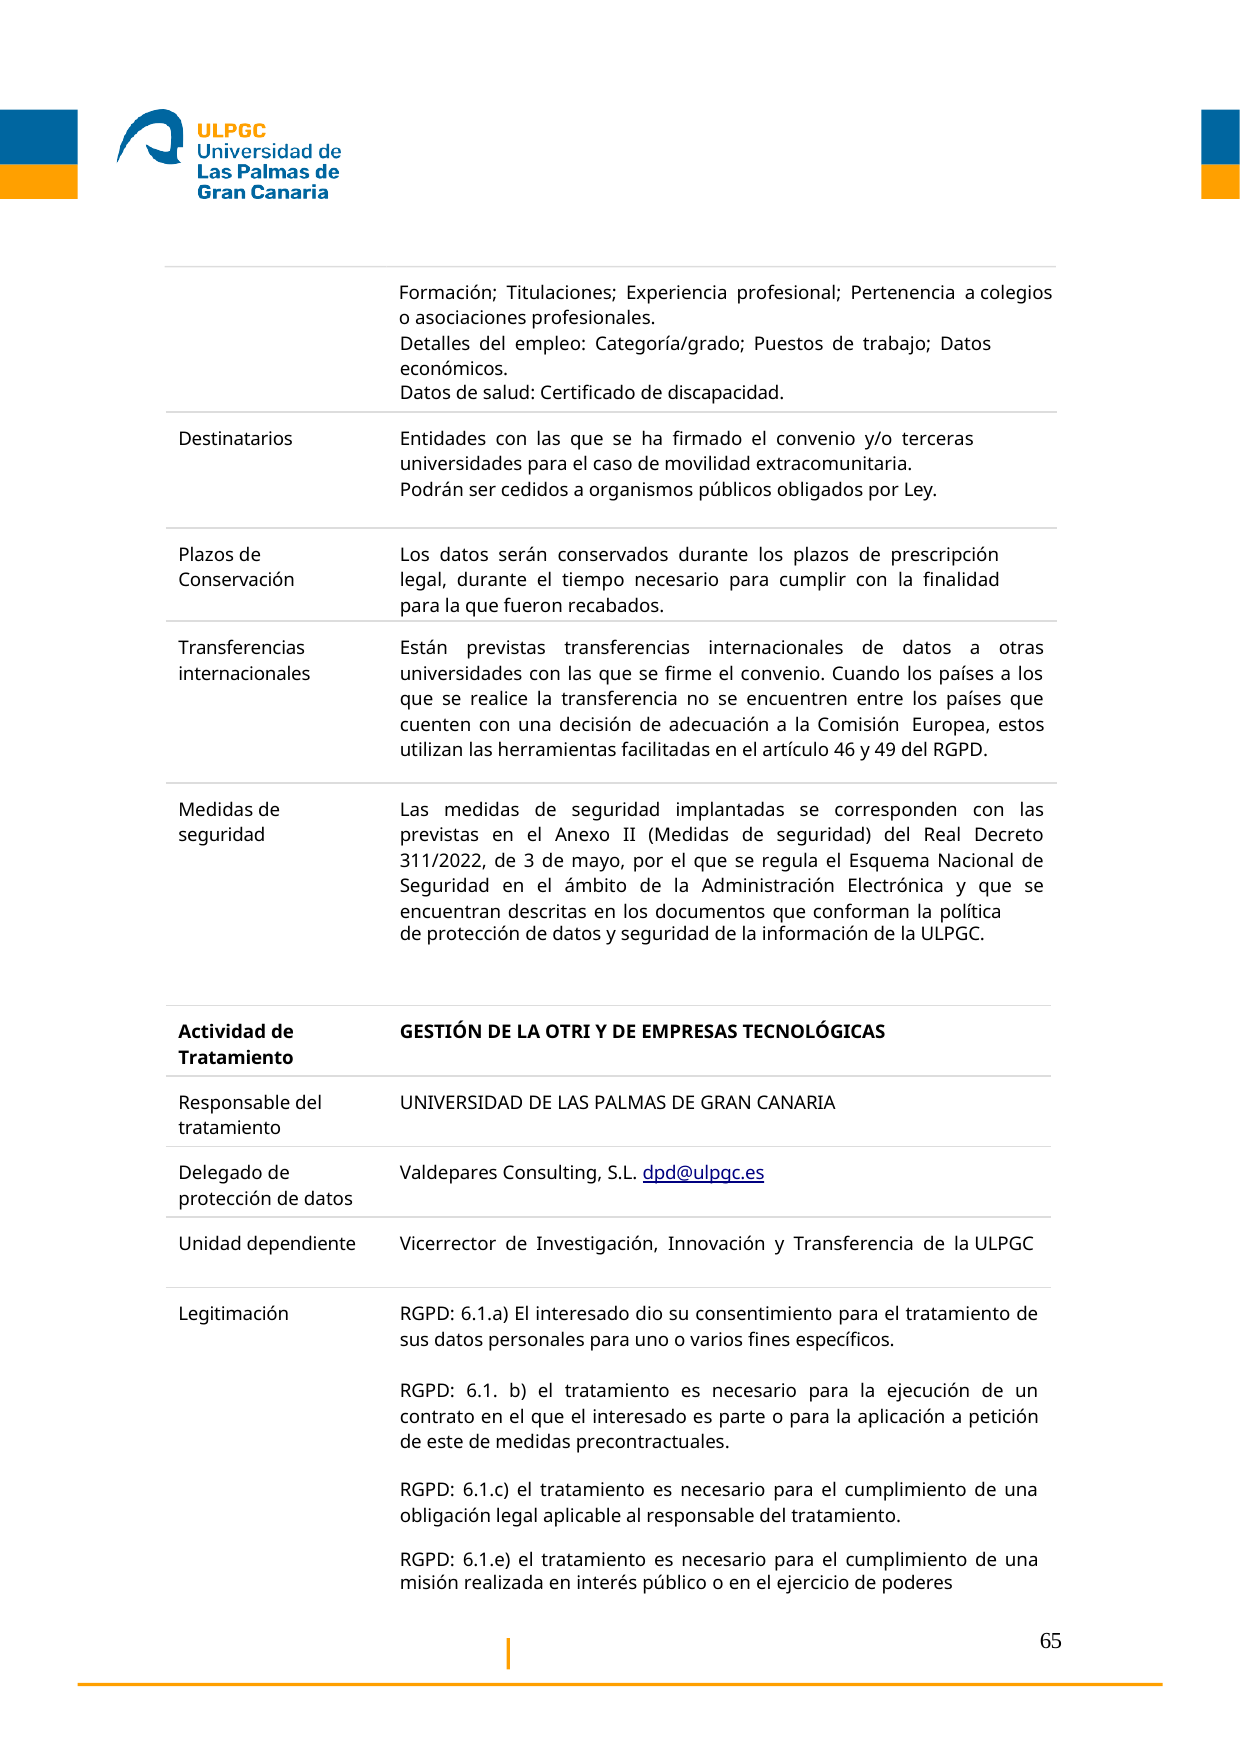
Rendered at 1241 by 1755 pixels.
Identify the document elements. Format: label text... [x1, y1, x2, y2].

table_cell Valdepares Consulting, S.L. dpd@ulpgc.es [383, 1147, 1051, 1216]
table_cell Los datos serán conservados durante los plazos de prescripción legal, durante el tiempo necesario para cumplir con la finalidad para la que fueron recabados. [360, 529, 1057, 620]
text Formación; Titulaciones; Experiencia profesional; Pertenencia a colegios o asociaciones profesionales. [399, 279, 1064, 330]
table_cell Están previstas transferencias internacionales de datos a otras universidades con las que se firme el convenio. Cuando los países a los que se realice la transferencia no se encuentren entre los países que cuenten con una decisión de adecuación a la Comisión Europea, estos utilizan las herramientas facilitadas en el artículo 46 y 49 del RGPD. [360, 622, 1057, 782]
table_cell Responsable del tratamiento [166, 1077, 383, 1146]
table_header Actividad de Tratamiento [166, 1006, 383, 1075]
table_header [166, 330, 360, 411]
table_cell Entidades con las que se ha firmado el convenio y/o terceras universidades para el caso de movilidad extracomunitaria. Podrán ser cedidos a organismos públicos obligados por Ley. [360, 413, 1057, 527]
table_header GESTIÓN DE LA OTRI Y DE EMPRESAS TECNOLÓGICAS [383, 1006, 1051, 1075]
table_cell Medidas de seguridad [166, 784, 360, 944]
table_cell Las medidas de seguridad implantadas se corresponden con las previstas en el Anexo II (Medidas de seguridad) del Real Decreto 311/2022, de 3 de mayo, por el que se regula el Esquema Nacional de Seguridad en el ámbito de la Administración Electrónica y que se encuentran descritas en los documentos que conforman la política de protección de datos y seguridad de la información de la ULPGC. [360, 784, 1057, 944]
table_cell UNIVERSIDAD DE LAS PALMAS DE GRAN CANARIA [383, 1077, 1051, 1146]
table_cell Plazos de Conservación [166, 529, 360, 620]
table_header Detalles del empleo: Categoría/grado; Puestos de trabajo; Datos económicos. Datos de salud: Certificado de discapacidad. [360, 330, 1057, 411]
table_cell Transferencias internacionales [166, 622, 360, 782]
table_cell RGPD: 6.1.a) El interesado dio su consentimiento para el tratamiento de sus datos personales para uno o varios fines específicos. RGPD: 6.1. b) el tratamiento es necesario para la ejecución de un contrato en el que el interesado es parte o para la aplicación a petición de este de medidas precontractuales. RGPD: 6.1.c) el tratamiento es necesario para el cumplimiento de una obligación legal aplicable al responsable del tratamiento. RGPD: 6.1.e) el tratamiento es necesario para el cumplimiento de una misión realizada en interés público o en el ejercicio de poderes [383, 1288, 1051, 1595]
table_cell Legitimación [166, 1288, 383, 1595]
table_cell Unidad dependiente [166, 1218, 383, 1287]
table_cell Vicerrector de Investigación, Innovación y Transferencia de la ULPGC [383, 1218, 1051, 1287]
table_cell Delegado de protección de datos [166, 1147, 383, 1216]
table_cell Destinatarios [166, 413, 360, 527]
